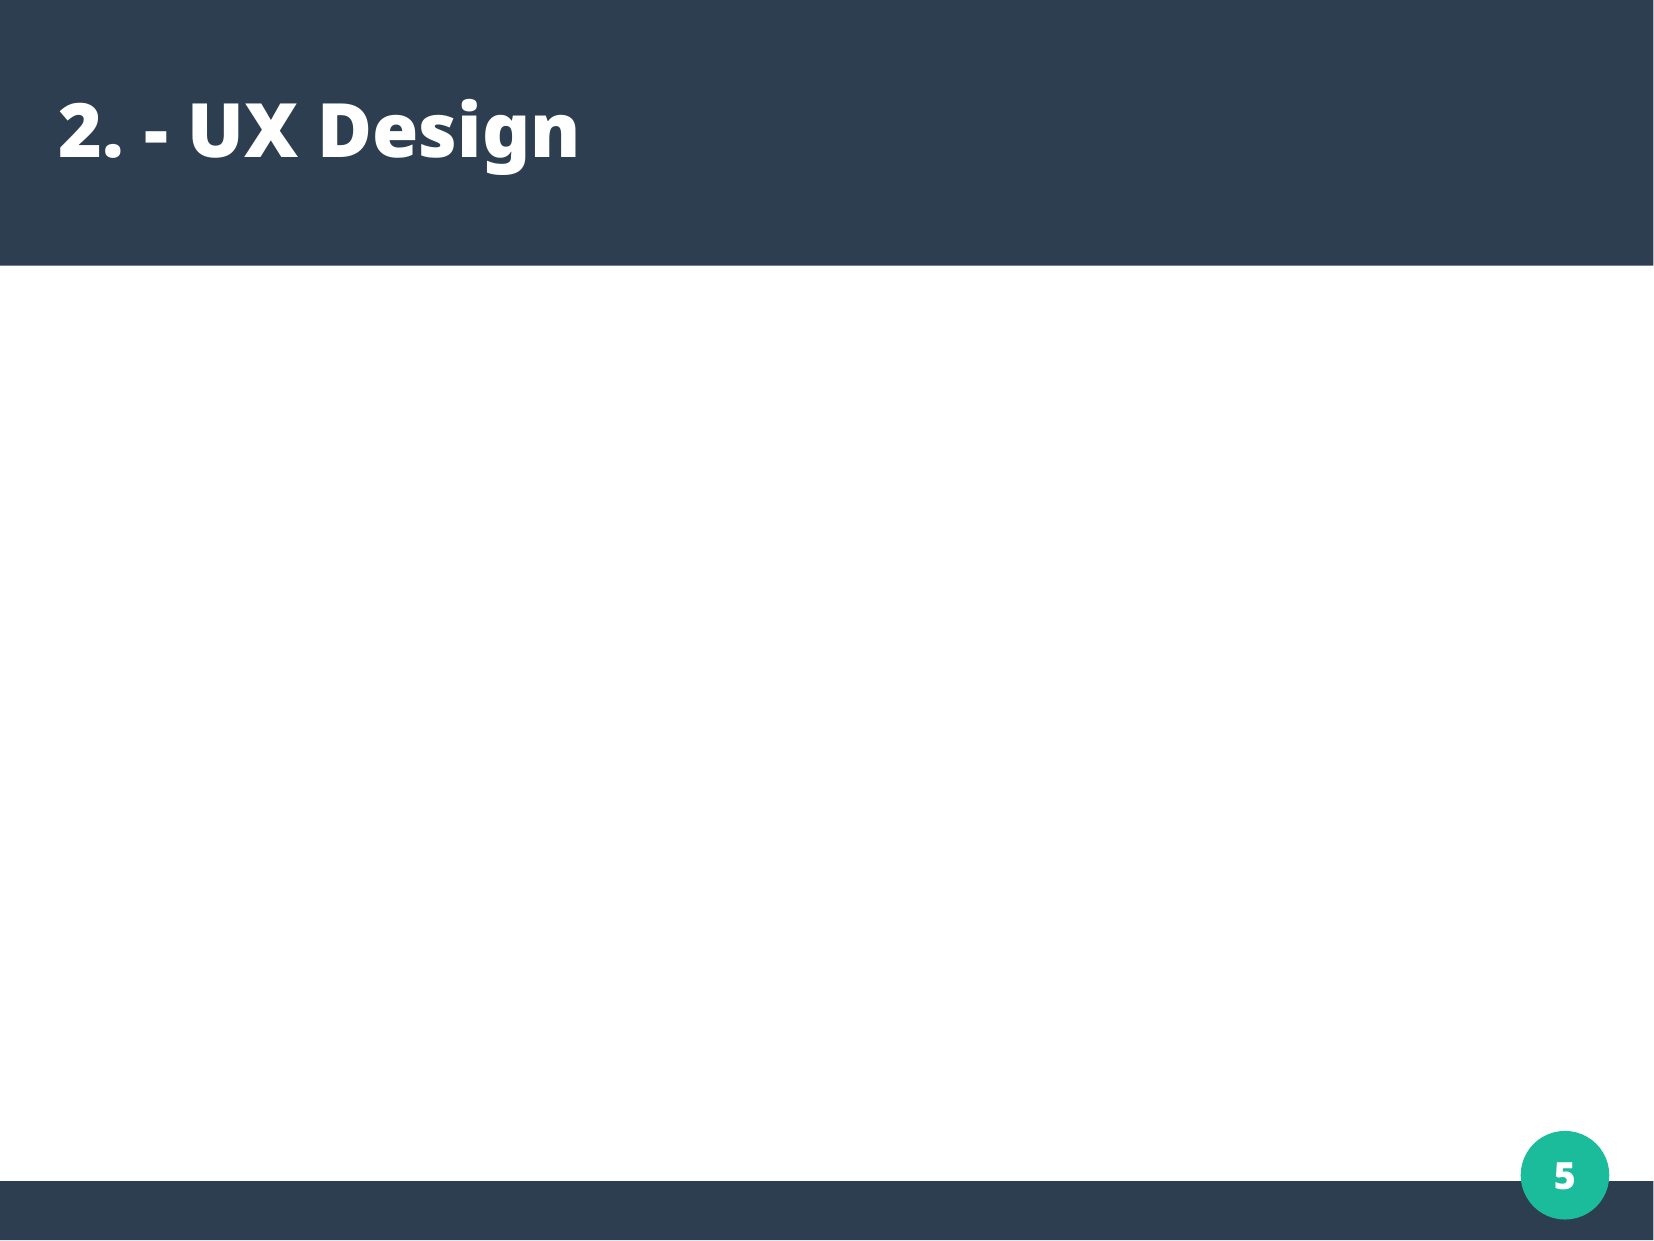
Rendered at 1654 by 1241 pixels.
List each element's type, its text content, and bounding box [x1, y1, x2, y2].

title 2. - UX Design [59, 49, 1595, 207]
